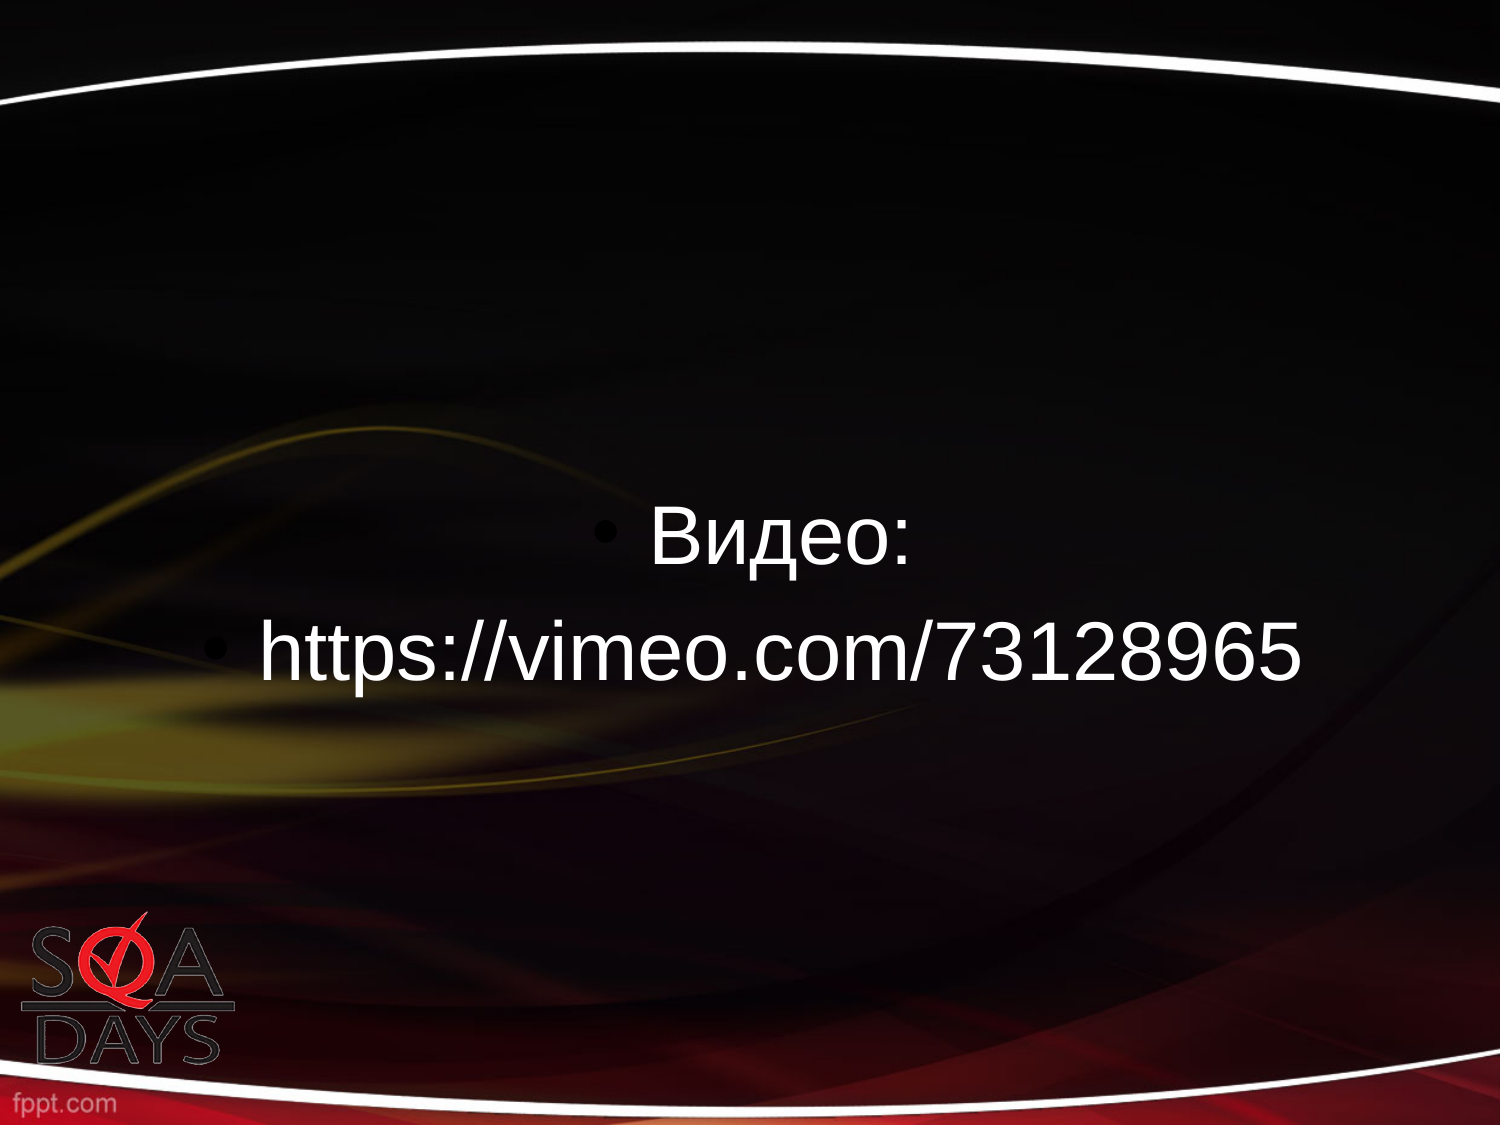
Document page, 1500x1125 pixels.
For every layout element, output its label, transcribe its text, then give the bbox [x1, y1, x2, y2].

list Видео: https://vimeo.com/73128965 [186, 334, 1320, 845]
picture [0, 0, 1500, 1125]
